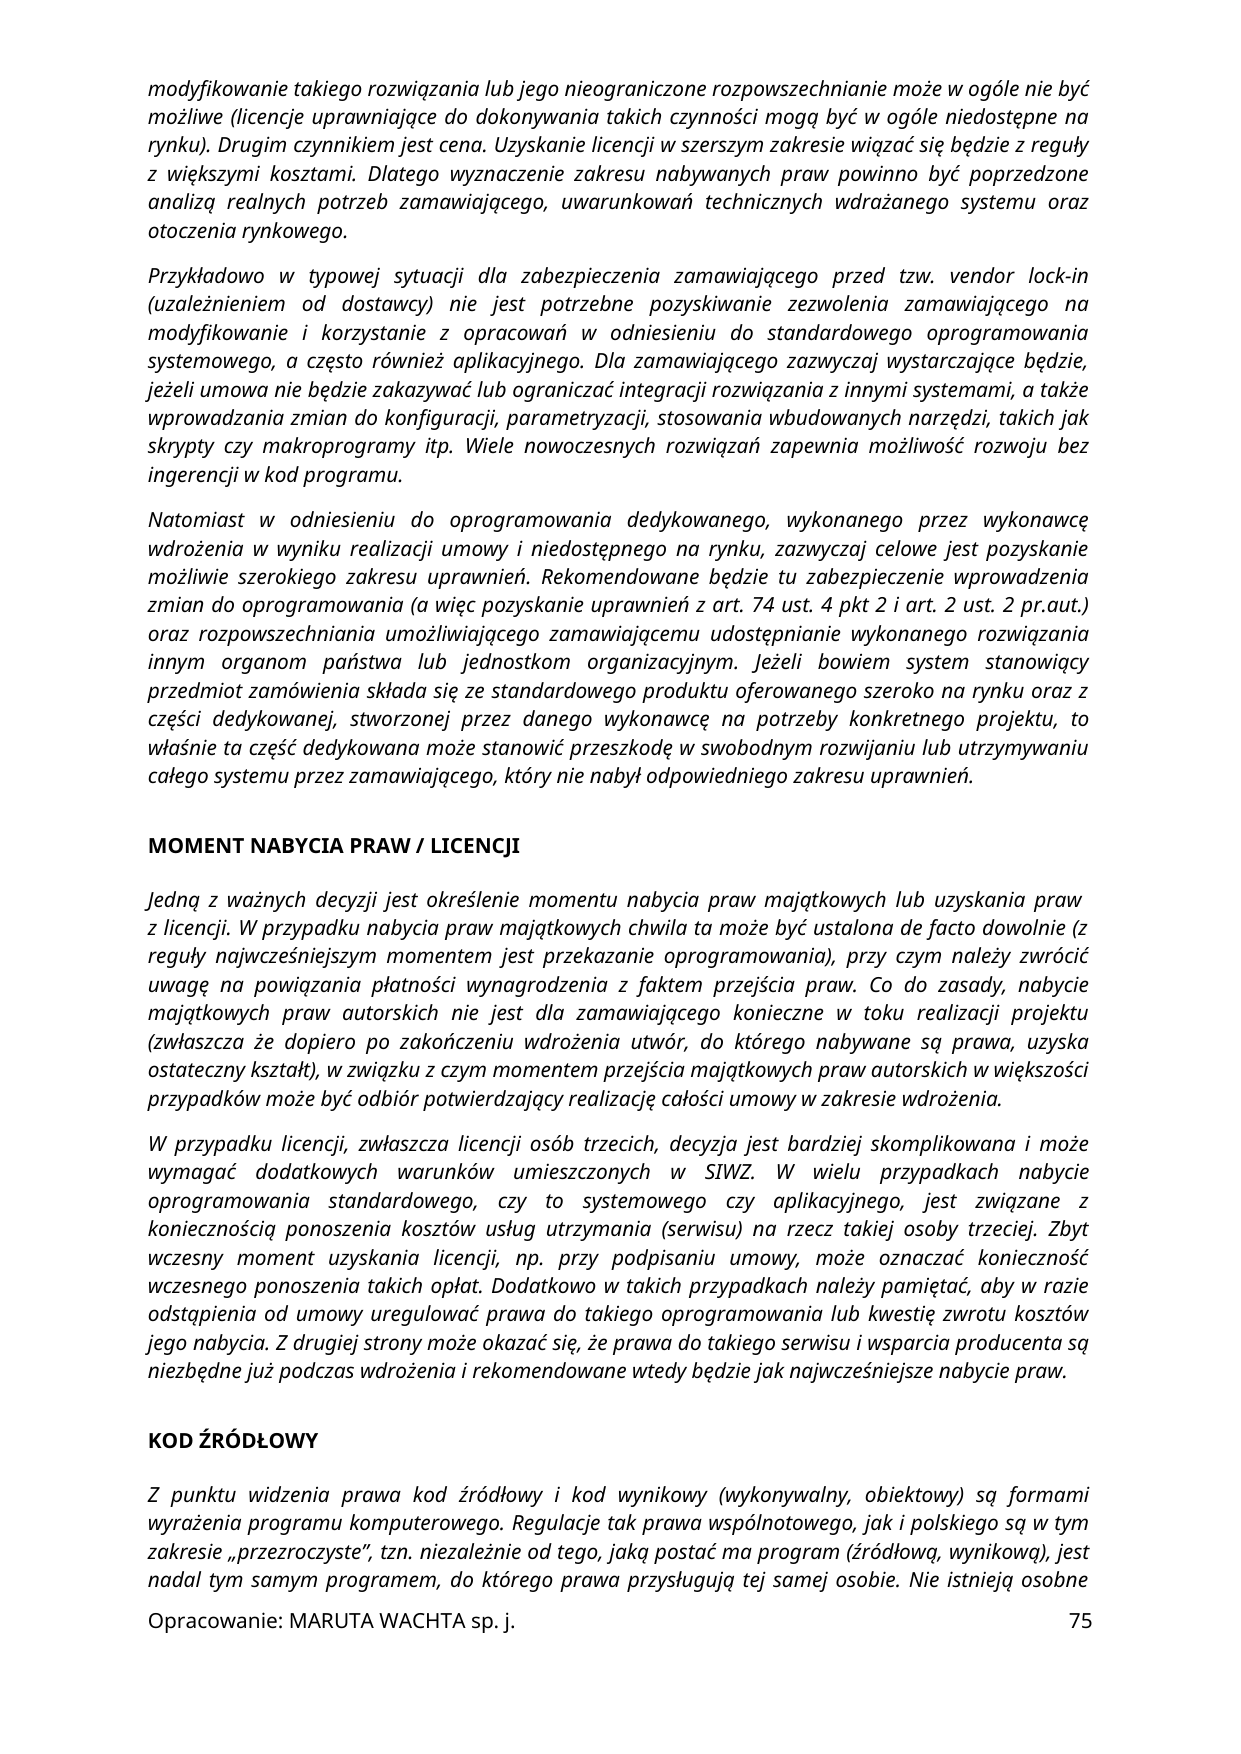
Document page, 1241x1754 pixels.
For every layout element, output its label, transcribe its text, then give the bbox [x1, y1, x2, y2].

text W przypadku licencji, zwłaszcza licencji osób trzecich, decyzja jest bardziej skomplikowana i może wymagać dodatkowych warunków umieszczonych w SIWZ. W wielu przypadkach nabycie oprogramowania standardowego, czy to systemowego czy aplikacyjnego, jest związane z koniecznością ponoszenia kosztów usług utrzymania (serwisu) na rzecz takiej osoby trzeciej. Zbyt wczesny moment uzyskania licencji, np. przy podpisaniu umowy, może oznaczać konieczność wczesnego ponoszenia takich opłat. Dodatkowo w takich przypadkach należy pamiętać, aby w razie odstąpienia od umowy uregulować prawa do takiego oprogramowania lub kwestię zwrotu kosztów jego nabycia. Z drugiej strony może okazać się, że prawa do takiego serwisu i wsparcia producenta są niezbędne już podczas wdrożenia i rekomendowane wtedy będzie jak najwcześniejsze nabycie praw. [148, 1129, 1093, 1385]
text Z punktu widzenia prawa kod źródłowy i kod wynikowy (wykonywalny, obiektowy) są formami wyrażenia programu komputerowego. Regulacje tak prawa wspólnotowego, jak i polskiego są w tym zakresie „przezroczyste”, tzn. niezależnie od tego, jaką postać ma program (źródłową, wynikową), jest nadal tym samym programem, do którego prawa przysługują tej samej osobie. Nie istnieją osobne [148, 1480, 1093, 1594]
text KOD ŹRÓDŁOWY [148, 1426, 1093, 1455]
text MOMENT NABYCIA PRAW / LICENCJI [148, 831, 1093, 860]
text Przykładowo w typowej sytuacji dla zabezpieczenia zamawiającego przed tzw. vendor lock-in (uzależnieniem od dostawcy) nie jest potrzebne pozyskiwanie zezwolenia zamawiającego na modyfikowanie i korzystanie z opracowań w odniesieniu do standardowego oprogramowania systemowego, a często również aplikacyjnego. Dla zamawiającego zazwyczaj wystarczające będzie, jeżeli umowa nie będzie zakazywać lub ograniczać integracji rozwiązania z innymi systemami, a także wprowadzania zmian do konfiguracji, parametryzacji, stosowania wbudowanych narzędzi, takich jak skrypty czy makroprogramy itp. Wiele nowoczesnych rozwiązań zapewnia możliwość rozwoju bez ingerencji w kod programu. [148, 261, 1093, 488]
text modyfikowanie takiego rozwiązania lub jego nieograniczone rozpowszechnianie może w ogóle nie być możliwe (licencje uprawniające do dokonywania takich czynności mogą być w ogóle niedostępne na rynku). Drugim czynnikiem jest cena. Uzyskanie licencji w szerszym zakresie wiązać się będzie z reguły z większymi kosztami. Dlatego wyznaczenie zakresu nabywanych praw powinno być poprzedzone analizą realnych potrzeb zamawiającego, uwarunkowań technicznych wdrażanego systemu oraz otoczenia rynkowego. [148, 74, 1093, 244]
text Jedną z ważnych decyzji jest określenie momentu nabycia praw majątkowych lub uzyskania praw z licencji. W przypadku nabycia praw majątkowych chwila ta może być ustalona de facto dowolnie (z reguły najwcześniejszym momentem jest przekazanie oprogramowania), przy czym należy zwrócić uwagę na powiązania płatności wynagrodzenia z faktem przejścia praw. Co do zasady, nabycie majątkowych praw autorskich nie jest dla zamawiającego konieczne w toku realizacji projektu (zwłaszcza że dopiero po zakończeniu wdrożenia utwór, do którego nabywane są prawa, uzyska ostateczny kształt), w związku z czym momentem przejścia majątkowych praw autorskich w większości przypadków może być odbiór potwierdzający realizację całości umowy w zakresie wdrożenia. [148, 885, 1093, 1112]
text Natomiast w odniesieniu do oprogramowania dedykowanego, wykonanego przez wykonawcę wdrożenia w wyniku realizacji umowy i niedostępnego na rynku, zazwyczaj celowe jest pozyskanie możliwie szerokiego zakresu uprawnień. Rekomendowane będzie tu zabezpieczenie wprowadzenia zmian do oprogramowania (a więc pozyskanie uprawnień z art. 74 ust. 4 pkt 2 i art. 2 ust. 2 pr.aut.) oraz rozpowszechniania umożliwiającego zamawiającemu udostępnianie wykonanego rozwiązania innym organom państwa lub jednostkom organizacyjnym. Jeżeli bowiem system stanowiący przedmiot zamówienia składa się ze standardowego produktu oferowanego szeroko na rynku oraz z części dedykowanej, stworzonej przez danego wykonawcę na potrzeby konkretnego projektu, to właśnie ta część dedykowana może stanowić przeszkodę w swobodnym rozwijaniu lub utrzymywaniu całego systemu przez zamawiającego, który nie nabył odpowiedniego zakresu uprawnień. [148, 505, 1093, 789]
